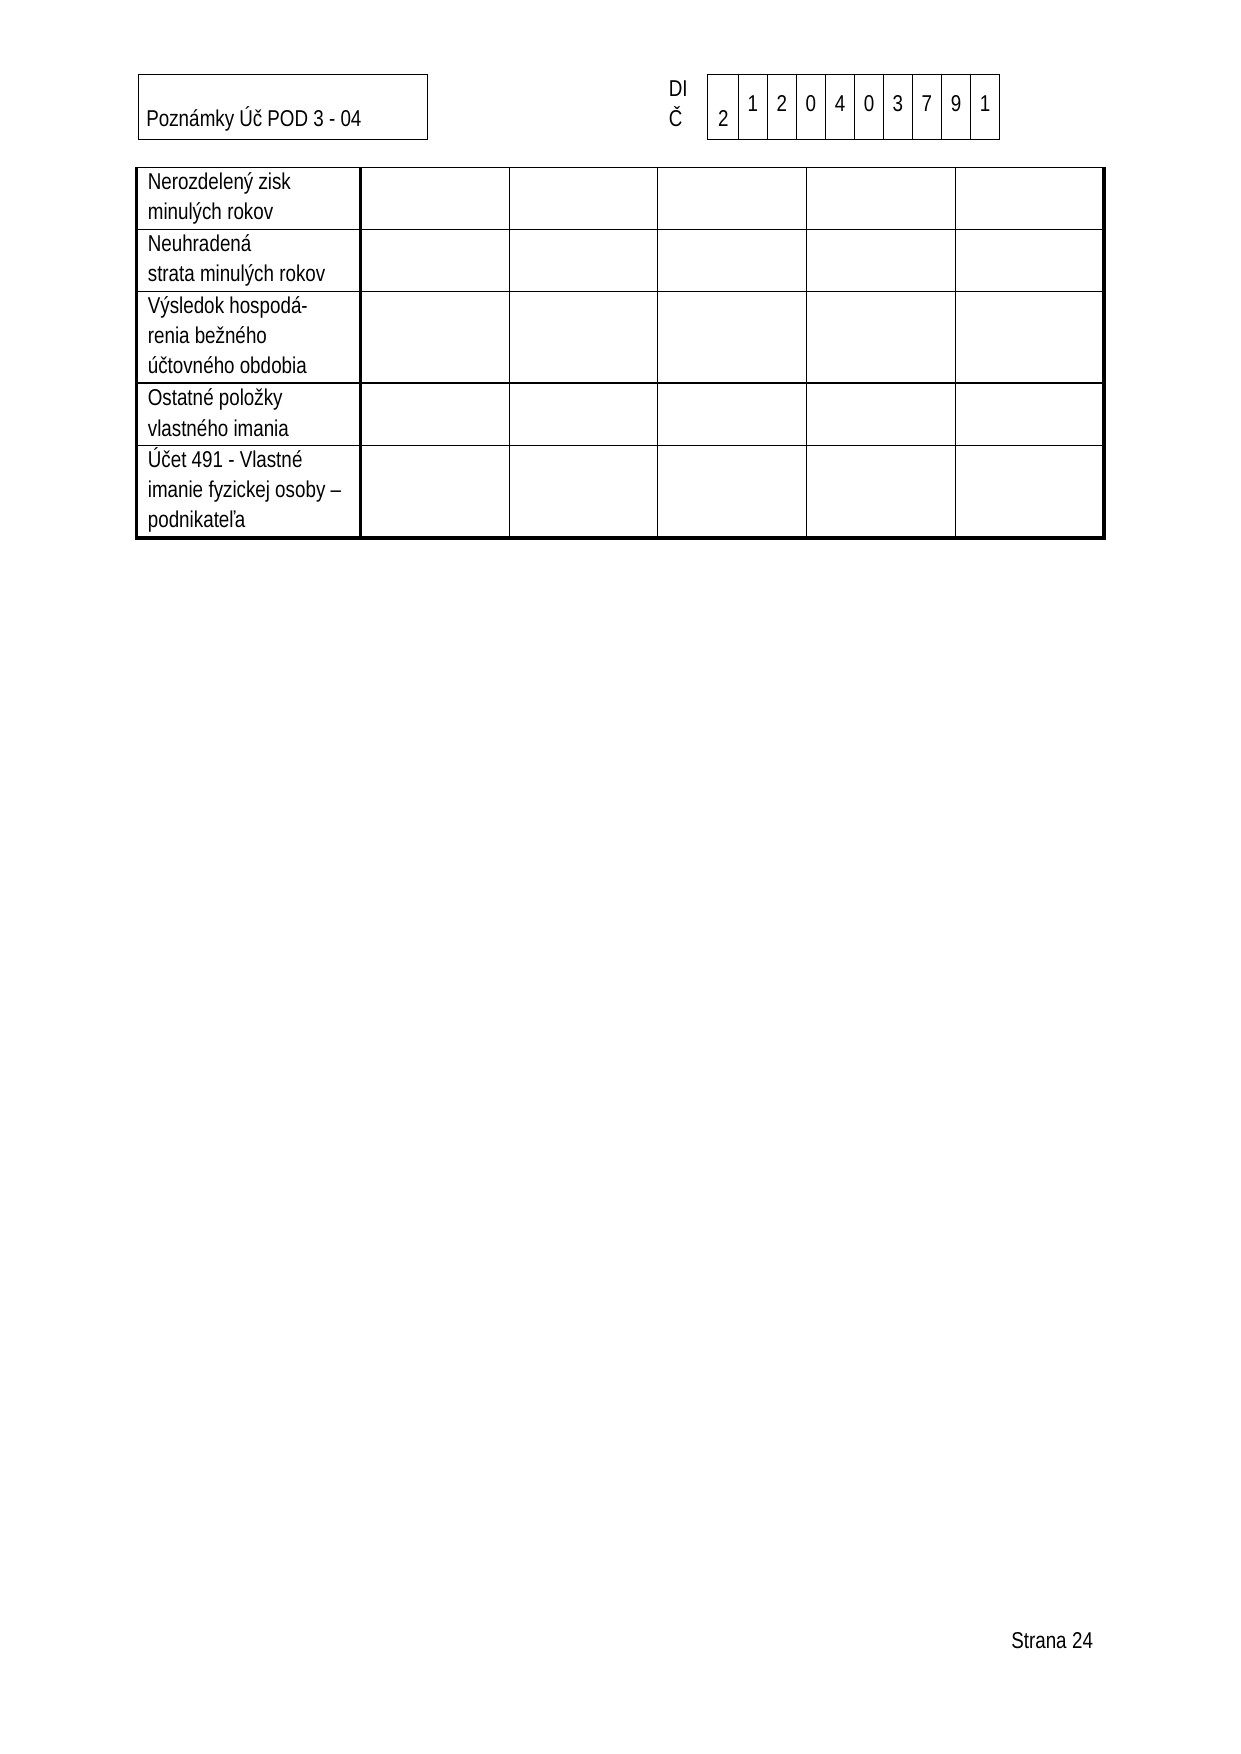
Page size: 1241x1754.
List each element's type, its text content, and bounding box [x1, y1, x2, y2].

table_cell [807, 292, 955, 382]
table_cell [807, 230, 955, 291]
table_cell [807, 168, 955, 228]
table_cell Účet 491 - Vlastné imanie fyzickej osoby –podnikateľa [138, 446, 359, 536]
table_cell [658, 168, 806, 228]
table_cell [510, 446, 657, 536]
table_cell [510, 168, 657, 228]
table_cell [807, 384, 955, 445]
table_cell Ostatné položky vlastného imania [138, 384, 359, 445]
table_cell [362, 292, 509, 382]
table_cell [956, 292, 1102, 382]
table_cell [510, 230, 657, 291]
table_cell [807, 446, 955, 536]
table_cell [658, 292, 806, 382]
table_cell [362, 168, 509, 228]
table_cell [956, 168, 1102, 228]
table_cell Výsledok hospodá-renia bežného účtovného obdobia [138, 292, 359, 382]
table_cell [956, 230, 1102, 291]
table_cell [956, 384, 1102, 445]
table_cell [362, 446, 509, 536]
table_cell [658, 230, 806, 291]
table_cell [510, 292, 657, 382]
table_cell [510, 384, 657, 445]
table_cell [658, 384, 806, 445]
table_cell [362, 230, 509, 291]
table_cell [658, 446, 806, 536]
table_cell [362, 384, 509, 445]
table_cell [956, 446, 1102, 536]
table_cell Nerozdelený zisk minulých rokov [138, 168, 359, 228]
table_cell Neuhradená strata minulých rokov [138, 230, 359, 291]
